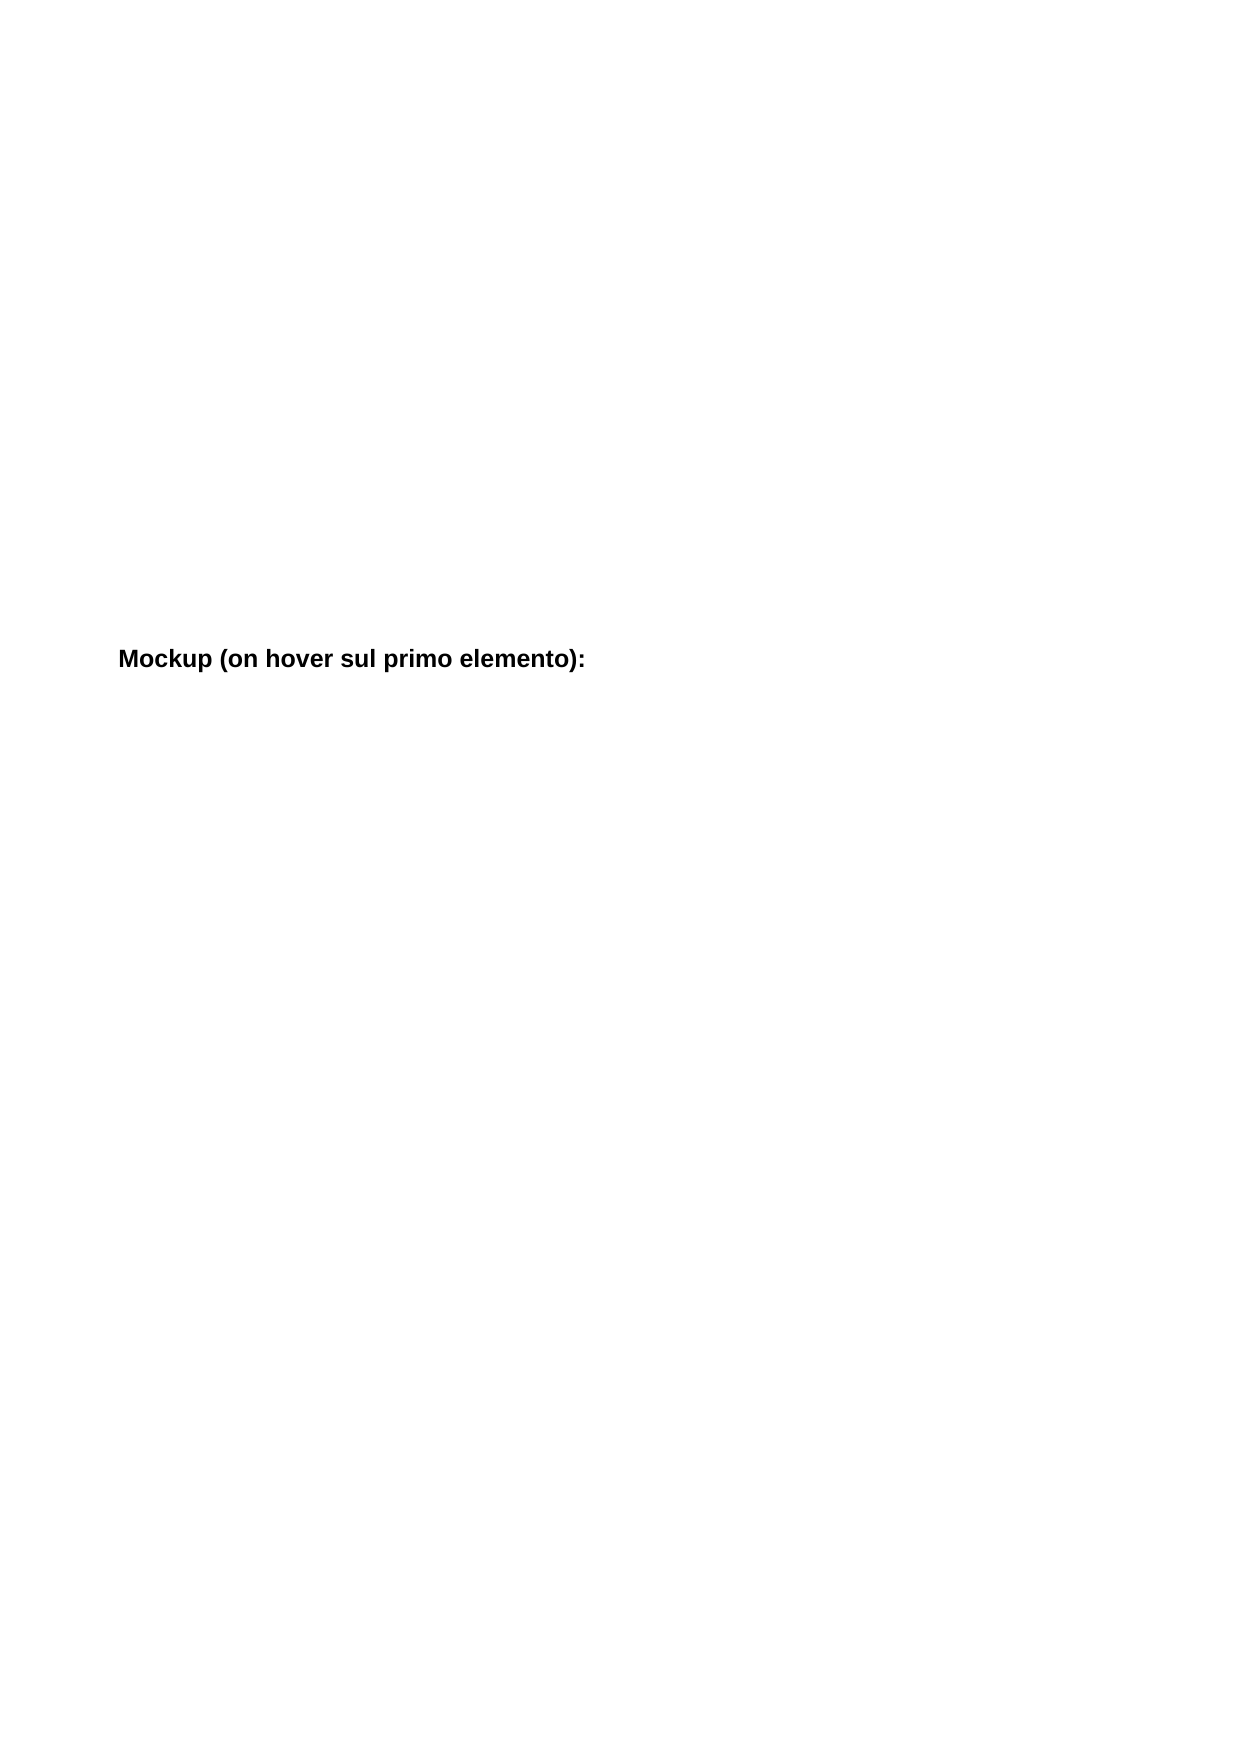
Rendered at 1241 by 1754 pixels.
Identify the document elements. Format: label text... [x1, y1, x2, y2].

text Mockup (on hover sul primo elemento): [118, 644, 1122, 672]
